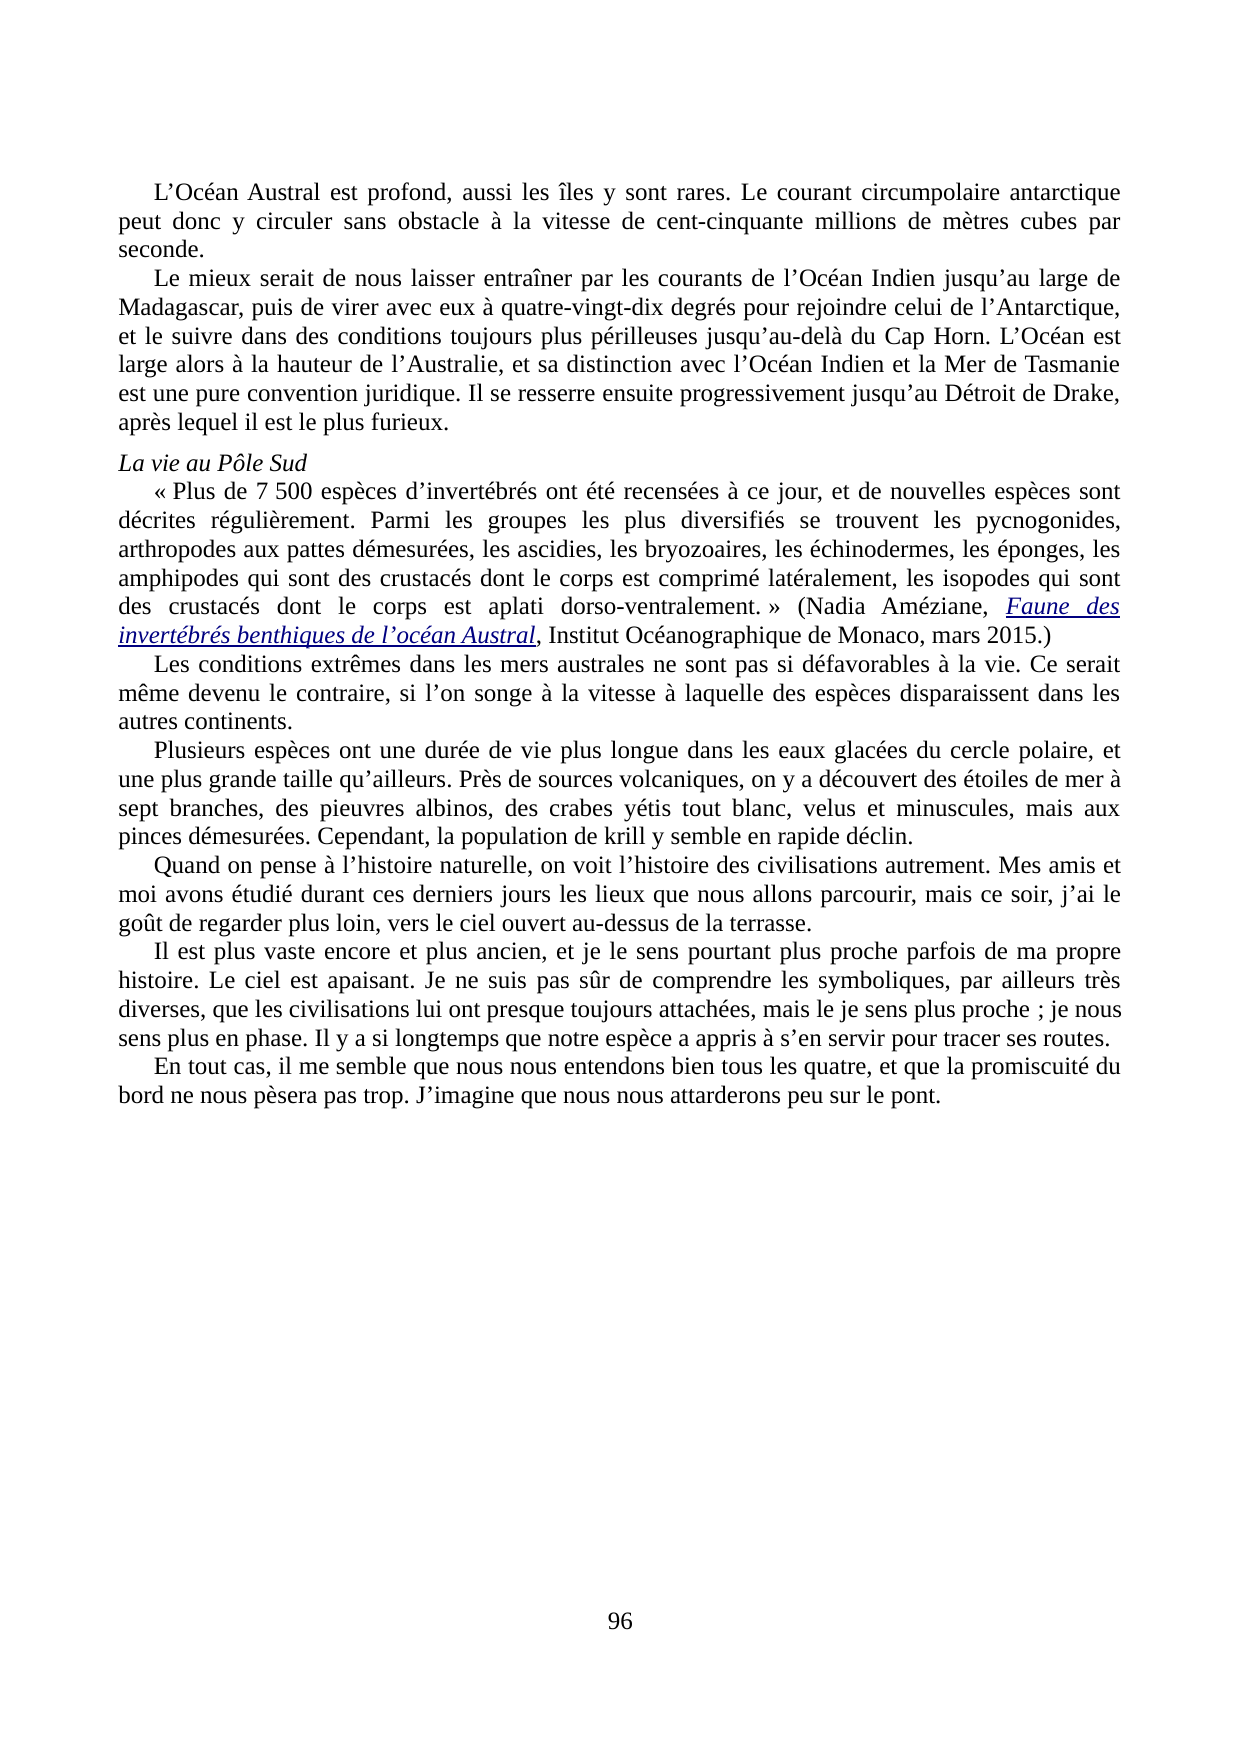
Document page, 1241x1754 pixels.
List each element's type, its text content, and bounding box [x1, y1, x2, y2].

text En tout cas, il me semble que nous nous entendons bien tous les quatre, et que la promiscuité du bord ne nous pèsera pas trop. J’imagine que nous nous attarderons peu sur le pont. [118, 1051, 1122, 1109]
text Les conditions extrêmes dans les mers australes ne sont pas si défavorables à la vie. Ce serait même devenu le contraire, si l’on songe à la vitesse à laquelle des espèces disparaissent dans les autres continents. [118, 649, 1122, 735]
text L’Océan Austral est profond, aussi les îles y sont rares. Le courant circumpolaire antarctique peut donc y circuler sans obstacle à la vitesse de cent-cinquante millions de mètres cubes par seconde. [118, 177, 1122, 263]
text Plusieurs espèces ont une durée de vie plus longue dans les eaux glacées du cercle polaire, et une plus grande taille qu’ailleurs. Près de sources volcaniques, on y a découvert des étoiles de mer à sept branches, des pieuvres albinos, des crabes yétis tout blanc, velus et minuscules, mais aux pinces démesurées. Cependant, la population de krill y semble en rapide déclin. [118, 735, 1122, 850]
text Il est plus vaste encore et plus ancien, et je le sens pourtant plus proche parfois de ma propre histoire. Le ciel est apaisant. Je ne suis pas sûr de comprendre les symboliques, par ailleurs très diverses, que les civilisations lui ont presque toujours attachées, mais le je sens plus proche ; je nous sens plus en phase. Il y a si longtemps que notre espèce a appris à s’en servir pour tracer ses routes. [118, 936, 1122, 1051]
text Le mieux serait de nous laisser entraîner par les courants de l’Océan Indien jusqu’au large de Madagascar, puis de virer avec eux à quatre-vingt-dix degrés pour rejoindre celui de l’Antarctique, et le suivre dans des conditions toujours plus périlleuses jusqu’au-delà du Cap Horn. L’Océan est large alors à la hauteur de l’Australie, et sa distinction avec l’Océan Indien et la Mer de Tasmanie est une pure convention juridique. Il se resserre ensuite progressivement jusqu’au Détroit de Drake, après lequel il est le plus furieux. [118, 263, 1122, 436]
text Quand on pense à l’histoire naturelle, on voit l’histoire des civilisations autrement. Mes amis et moi avons étudié durant ces derniers jours les lieux que nous allons parcourir, mais ce soir, j’ai le goût de regarder plus loin, vers le ciel ouvert au-dessus de la terrasse. [118, 850, 1122, 936]
subtitle La vie au Pôle Sud [118, 448, 1122, 476]
text « Plus de 7 500 espèces d’invertébrés ont été recensées à ce jour, et de nouvelles espèces sont décrites régulièrement. Parmi les groupes les plus diversifiés se trouvent les pycnogonides, arthropodes aux pattes démesurées, les ascidies, les bryozoaires, les échinodermes, les éponges, les amphipodes qui sont des crustacés dont le corps est comprimé latéralement, les isopodes qui sont des crustacés dont le corps est aplati dorso-ventralement. » (Nadia Améziane, Faune des invertébrés benthiques de l’océan Austral, Institut Océanographique de Monaco, mars 2015.) [118, 476, 1122, 649]
